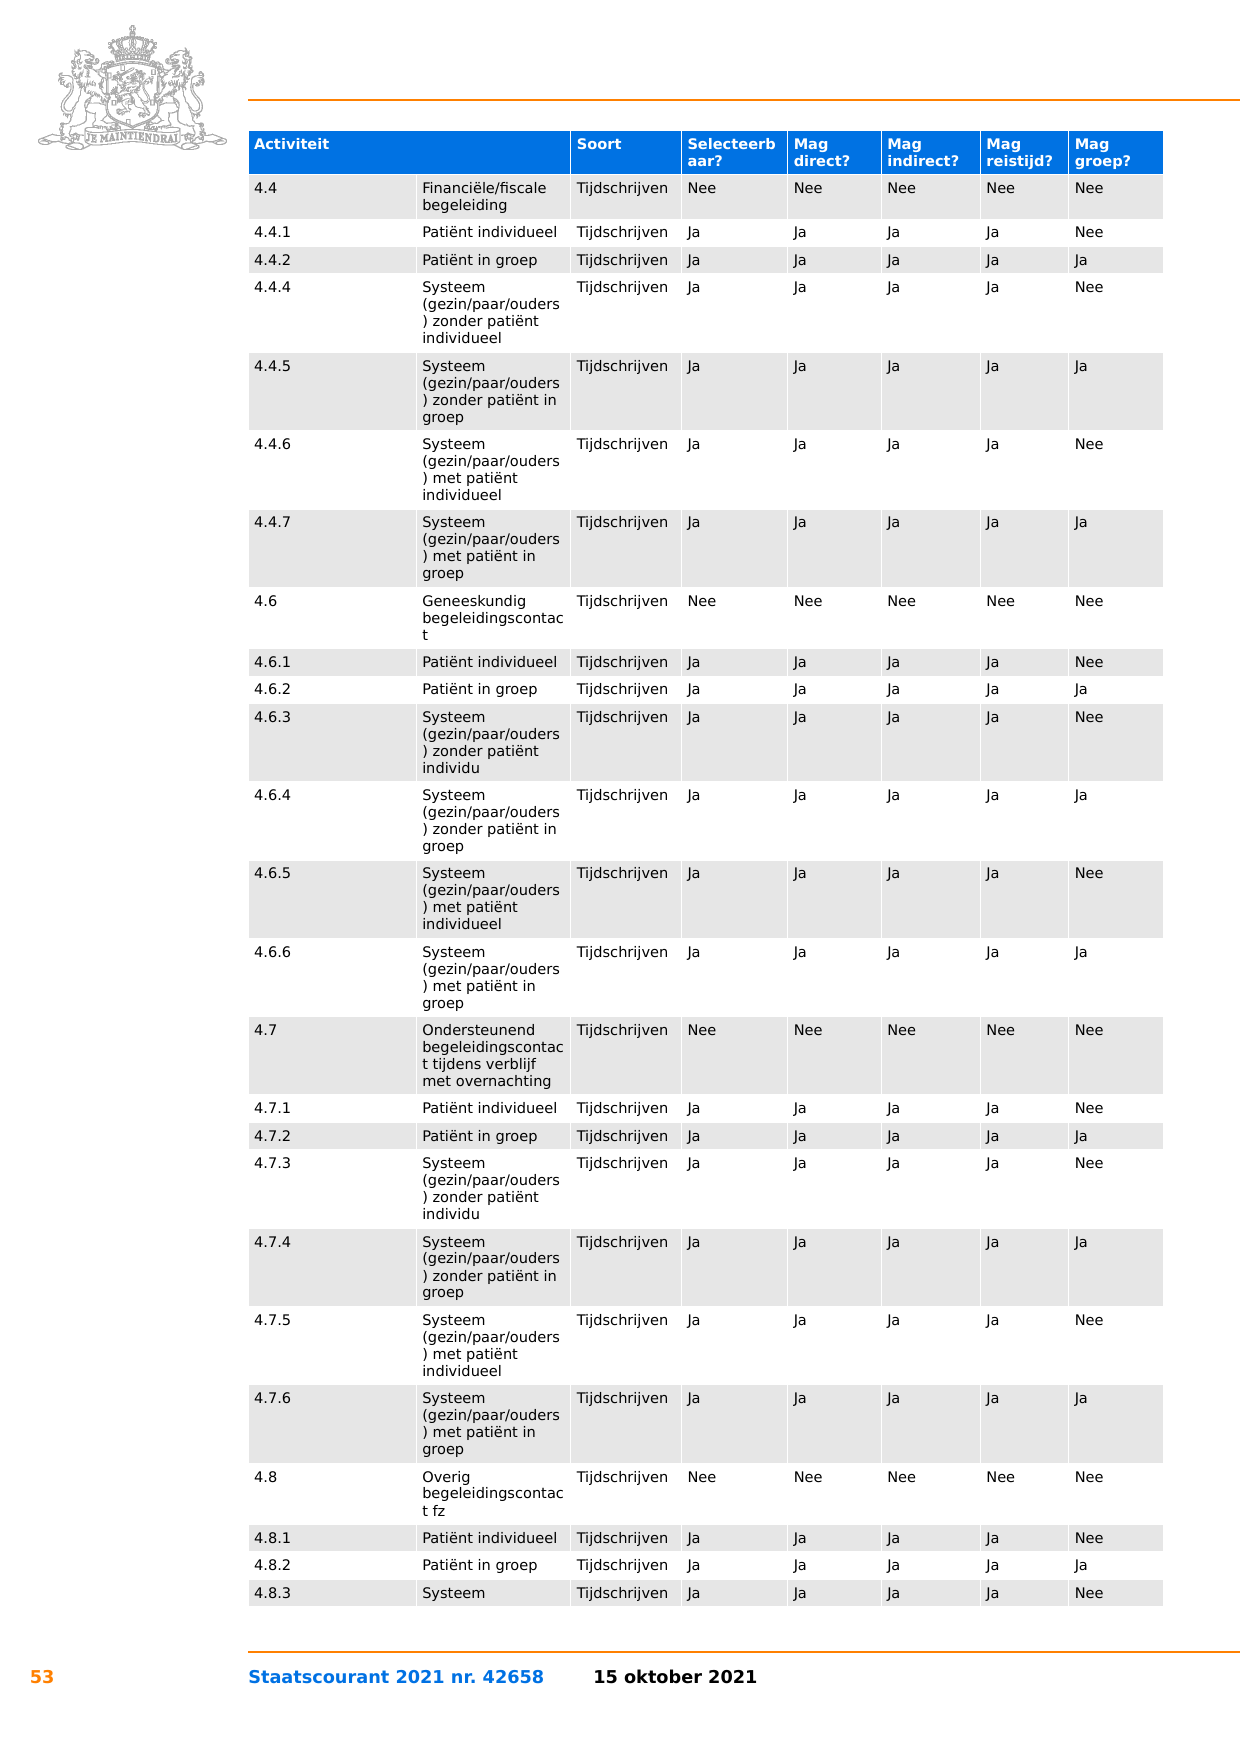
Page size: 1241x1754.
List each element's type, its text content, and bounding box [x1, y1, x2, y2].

table_cell Ja [981, 861, 1068, 938]
table_cell Ja [882, 1580, 980, 1606]
table_cell Nee [981, 1017, 1068, 1094]
table_cell Ja [981, 939, 1068, 1016]
table_cell Ja [682, 353, 787, 430]
table_cell Ja [1069, 782, 1163, 859]
table_cell Systeem (gezin/paar/ouders) zonder patiënt individu [417, 1150, 570, 1228]
table_cell Patiënt individueel [417, 220, 570, 246]
table_cell Overig begeleidingscontact fz [417, 1464, 570, 1524]
table_cell Ja [1069, 510, 1163, 587]
table_cell Ja [1069, 1385, 1163, 1463]
table_cell Ja [882, 782, 980, 859]
table_cell Ja [682, 782, 787, 859]
table_cell Nee [788, 1017, 881, 1094]
table_cell Ja [682, 1150, 787, 1228]
table_cell Tijdschrijven [571, 677, 681, 703]
table_cell Nee [1069, 220, 1163, 246]
table_cell Ja [882, 704, 980, 781]
table_cell Tijdschrijven [571, 1464, 681, 1524]
table_cell Ja [981, 1150, 1068, 1228]
table_cell Tijdschrijven [571, 1553, 681, 1579]
table_cell 4.8 [249, 1464, 416, 1524]
table_cell Tijdschrijven [571, 510, 681, 587]
table_cell Ja [682, 1229, 787, 1306]
table_cell Ja [682, 1525, 787, 1551]
table_cell Systeem (gezin/paar/ouders) met patiënt individueel [417, 431, 570, 508]
table_cell Tijdschrijven [571, 353, 681, 430]
table_cell 4.7.2 [249, 1123, 416, 1149]
table_cell 4.6.3 [249, 704, 416, 781]
table_cell 4.7.5 [249, 1307, 416, 1384]
table_cell Nee [981, 588, 1068, 648]
table_cell Ja [682, 1580, 787, 1606]
table_cell Ja [981, 1307, 1068, 1384]
table_cell Systeem (gezin/paar/ouders) met patiënt in groep [417, 510, 570, 587]
table_cell Nee [788, 1464, 881, 1524]
table_cell Systeem (gezin/paar/ouders) met patiënt individueel [417, 1307, 570, 1384]
table_cell Nee [682, 588, 787, 648]
table_cell Ja [981, 353, 1068, 430]
table_cell 4.7.3 [249, 1150, 416, 1228]
table_cell Tijdschrijven [571, 1229, 681, 1306]
table_cell Nee [682, 1017, 787, 1094]
table_cell Ja [788, 431, 881, 508]
table_cell Nee [788, 588, 881, 648]
table_cell Ja [788, 1553, 881, 1579]
table_cell Ja [788, 1580, 881, 1606]
table_cell Ja [882, 247, 980, 273]
table_cell 4.7.4 [249, 1229, 416, 1306]
table_cell Nee [1069, 588, 1163, 648]
table_cell Ja [682, 704, 787, 781]
table_cell 4.4.6 [249, 431, 416, 508]
table_cell Ja [682, 649, 787, 676]
table_cell Ja [981, 704, 1068, 781]
table_cell Ja [981, 649, 1068, 676]
table_cell Tijdschrijven [571, 1525, 681, 1551]
table_cell Nee [882, 588, 980, 648]
table_cell Ja [1069, 247, 1163, 273]
table_cell 4.6.4 [249, 782, 416, 859]
table_cell 4.4.1 [249, 220, 416, 246]
table_cell Ja [682, 861, 787, 938]
table_cell 4.8.3 [249, 1580, 416, 1606]
table_cell Patiënt in groep [417, 247, 570, 273]
table_cell Ja [882, 861, 980, 938]
table_cell Ja [682, 510, 787, 587]
table_cell Tijdschrijven [571, 939, 681, 1016]
table_cell Ja [788, 1385, 881, 1463]
table_cell Tijdschrijven [571, 1017, 681, 1094]
table_cell Systeem [417, 1580, 570, 1606]
table_header Mag groep? [1069, 131, 1163, 174]
table_cell Ja [788, 1307, 881, 1384]
table_cell Tijdschrijven [571, 782, 681, 859]
table_cell Systeem (gezin/paar/ouders) zonder patiënt individueel [417, 275, 570, 352]
table_cell Tijdschrijven [571, 1096, 681, 1122]
table_cell Ja [981, 1229, 1068, 1306]
table_cell Ja [788, 939, 881, 1016]
table_cell Ja [788, 649, 881, 676]
table_cell Ja [882, 1123, 980, 1149]
table_cell Ja [682, 1123, 787, 1149]
table_cell Nee [882, 1017, 980, 1094]
table_cell Nee [1069, 431, 1163, 508]
table_cell Ja [788, 1096, 881, 1122]
table_cell Ja [788, 782, 881, 859]
table_cell Ja [981, 782, 1068, 859]
table_cell 4.7.6 [249, 1385, 416, 1463]
table_cell Nee [981, 175, 1068, 219]
table_cell Nee [1069, 861, 1163, 938]
table_cell Nee [682, 175, 787, 219]
table_cell Patiënt in groep [417, 1123, 570, 1149]
table_cell Ja [788, 1150, 881, 1228]
table_cell 4.6.6 [249, 939, 416, 1016]
table_cell 4.4.4 [249, 275, 416, 352]
table_cell Ja [1069, 677, 1163, 703]
table_cell Ja [1069, 1553, 1163, 1579]
table_cell Systeem (gezin/paar/ouders) met patiënt individueel [417, 861, 570, 938]
table_cell Ja [788, 353, 881, 430]
picture [38, 25, 227, 150]
table_cell Ja [1069, 353, 1163, 430]
table_cell Nee [788, 175, 881, 219]
table_cell Ja [788, 1123, 881, 1149]
table_cell Nee [981, 1464, 1068, 1524]
table_cell Nee [1069, 1096, 1163, 1122]
table_cell Tijdschrijven [571, 1307, 681, 1384]
table_cell Nee [882, 175, 980, 219]
table_cell 4.6.2 [249, 677, 416, 703]
table_header Activiteit [249, 131, 570, 174]
table_cell Ja [981, 1553, 1068, 1579]
table_cell Tijdschrijven [571, 275, 681, 352]
table_cell Ja [682, 220, 787, 246]
table_cell Ja [882, 1385, 980, 1463]
table_cell Tijdschrijven [571, 247, 681, 273]
table_cell Patiënt individueel [417, 649, 570, 676]
table_cell 4.6.1 [249, 649, 416, 676]
table_cell Ja [788, 1525, 881, 1551]
table_cell Ja [981, 1123, 1068, 1149]
table_cell Financiële/fiscale begeleiding [417, 175, 570, 219]
table_cell Ja [1069, 1123, 1163, 1149]
table_cell Ja [882, 275, 980, 352]
table_cell Ja [682, 1385, 787, 1463]
table_cell Systeem (gezin/paar/ouders) zonder patiënt in groep [417, 1229, 570, 1306]
table_header Selecteerbaar? [682, 131, 787, 174]
table_cell 4.6 [249, 588, 416, 648]
table_cell Systeem (gezin/paar/ouders) zonder patiënt in groep [417, 782, 570, 859]
table_cell 4.4.2 [249, 247, 416, 273]
table_cell Ja [682, 1307, 787, 1384]
table_cell Nee [1069, 1464, 1163, 1524]
table_cell Systeem (gezin/paar/ouders) met patiënt in groep [417, 1385, 570, 1463]
table_cell Ja [882, 353, 980, 430]
table_cell Ja [981, 1096, 1068, 1122]
table_cell Ja [882, 431, 980, 508]
table_cell Patiënt in groep [417, 677, 570, 703]
table_cell 4.8.2 [249, 1553, 416, 1579]
table_cell Ja [788, 220, 881, 246]
table_cell Tijdschrijven [571, 704, 681, 781]
table_cell Ja [882, 1553, 980, 1579]
table_cell 4.4.7 [249, 510, 416, 587]
table_cell Tijdschrijven [571, 861, 681, 938]
table_cell Ja [682, 275, 787, 352]
table_cell Ja [981, 677, 1068, 703]
table_cell 4.7 [249, 1017, 416, 1094]
table_cell 4.7.1 [249, 1096, 416, 1122]
table_cell Ja [882, 1229, 980, 1306]
table_cell Ja [682, 677, 787, 703]
table_cell Ja [682, 939, 787, 1016]
table_cell Ja [682, 431, 787, 508]
table_cell Ja [981, 247, 1068, 273]
table_cell Tijdschrijven [571, 649, 681, 676]
table_cell Ondersteunend begeleidingscontact tijdens verblijf met overnachting [417, 1017, 570, 1094]
table_cell Ja [682, 1096, 787, 1122]
table_cell Ja [882, 649, 980, 676]
table_cell Ja [882, 220, 980, 246]
table_cell Tijdschrijven [571, 175, 681, 219]
table_cell Nee [1069, 704, 1163, 781]
table_cell Tijdschrijven [571, 431, 681, 508]
table_cell Systeem (gezin/paar/ouders) met patiënt in groep [417, 939, 570, 1016]
table_header Mag reistijd? [981, 131, 1068, 174]
table_cell Ja [788, 247, 881, 273]
table_cell Tijdschrijven [571, 1580, 681, 1606]
table_cell Ja [981, 510, 1068, 587]
table_cell Ja [981, 275, 1068, 352]
table_cell 4.4.5 [249, 353, 416, 430]
table_cell Ja [981, 431, 1068, 508]
table_cell Nee [1069, 1525, 1163, 1551]
table_cell Ja [981, 1525, 1068, 1551]
table_cell Geneeskundig begeleidingscontact [417, 588, 570, 648]
table_cell Patiënt in groep [417, 1553, 570, 1579]
table_cell Tijdschrijven [571, 1150, 681, 1228]
table_cell Nee [1069, 175, 1163, 219]
table_cell Ja [882, 939, 980, 1016]
table_cell Patiënt individueel [417, 1525, 570, 1551]
table_cell Systeem (gezin/paar/ouders) zonder patiënt in groep [417, 353, 570, 430]
table_cell Ja [981, 1580, 1068, 1606]
table_cell Ja [882, 677, 980, 703]
table_cell Ja [882, 1150, 980, 1228]
table_cell Ja [682, 1553, 787, 1579]
table_cell Ja [981, 220, 1068, 246]
table_cell Nee [1069, 1150, 1163, 1228]
table_cell Ja [882, 1525, 980, 1551]
table_cell Ja [981, 1385, 1068, 1463]
table_cell Nee [1069, 649, 1163, 676]
table_cell Ja [882, 510, 980, 587]
table_cell Nee [1069, 1580, 1163, 1606]
table_cell 4.8.1 [249, 1525, 416, 1551]
table_cell Tijdschrijven [571, 588, 681, 648]
table_cell Nee [682, 1464, 787, 1524]
table_cell Nee [1069, 1017, 1163, 1094]
table_cell Systeem (gezin/paar/ouders) zonder patiënt individu [417, 704, 570, 781]
table_cell Ja [788, 1229, 881, 1306]
table_cell Ja [788, 861, 881, 938]
table_cell Tijdschrijven [571, 1123, 681, 1149]
table_cell 4.6.5 [249, 861, 416, 938]
table_cell Tijdschrijven [571, 1385, 681, 1463]
table_cell Nee [882, 1464, 980, 1524]
table_cell Ja [788, 677, 881, 703]
table_cell Ja [788, 704, 881, 781]
table_cell Tijdschrijven [571, 220, 681, 246]
table_cell 4.4 [249, 175, 416, 219]
table_header Mag indirect? [882, 131, 980, 174]
table_cell Ja [882, 1096, 980, 1122]
table_cell Nee [1069, 275, 1163, 352]
table_cell Ja [788, 275, 881, 352]
table_header Soort [571, 131, 681, 174]
table_cell Patiënt individueel [417, 1096, 570, 1122]
table_cell Ja [1069, 939, 1163, 1016]
table_cell Ja [882, 1307, 980, 1384]
table_cell Ja [682, 247, 787, 273]
table_cell Ja [788, 510, 881, 587]
table_cell Ja [1069, 1229, 1163, 1306]
table_cell Nee [1069, 1307, 1163, 1384]
table_header Mag direct? [788, 131, 881, 174]
